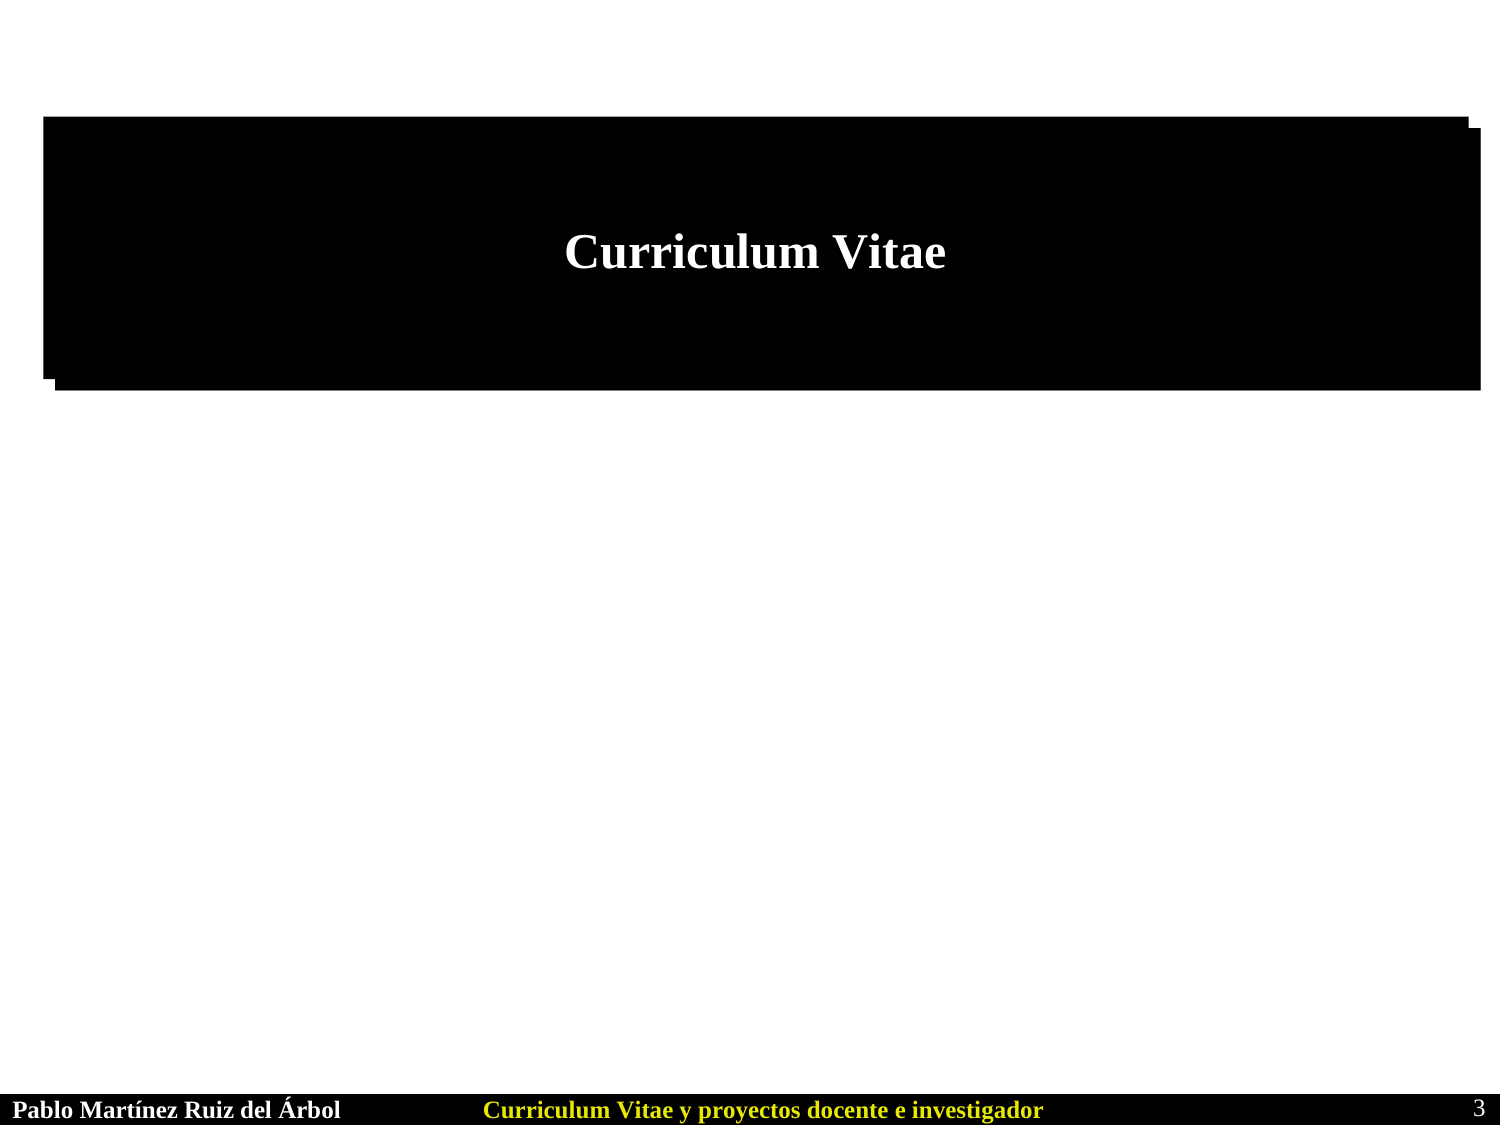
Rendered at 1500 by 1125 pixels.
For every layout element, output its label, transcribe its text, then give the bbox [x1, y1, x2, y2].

text_box Curriculum Vitae [43, 116, 1469, 380]
